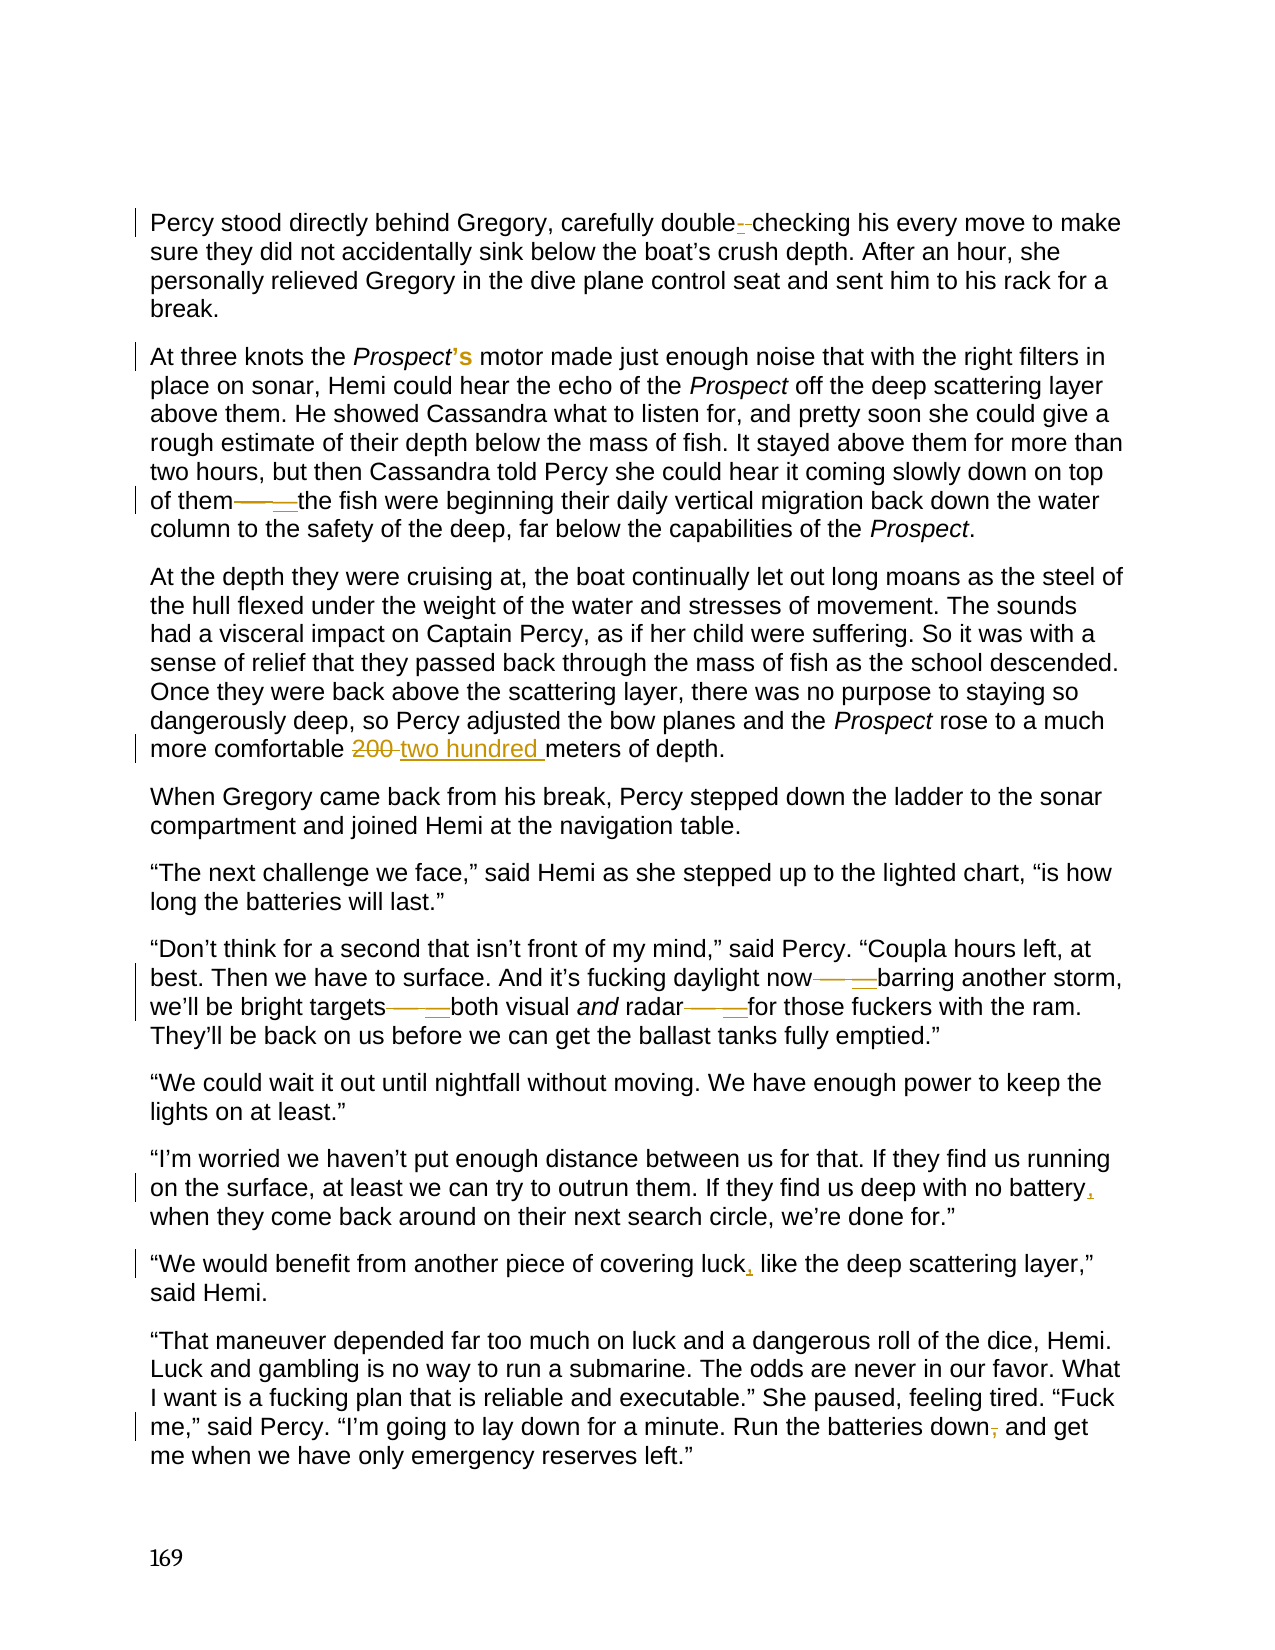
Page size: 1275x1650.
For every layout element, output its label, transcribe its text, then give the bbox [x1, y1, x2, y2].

text When Gregory came back from his break, Percy stepped down the ladder to the sonar compartment and joined Hemi at the navigation table. [150, 782, 1125, 839]
text Percy stood directly behind Gregory, carefully double-checking his every move to make sure they did not accidentally sink below the boat’s crush depth. After an hour, she personally relieved Gregory in the dive plane control seat and sent him to his rack for a break. [150, 208, 1125, 323]
text At the depth they were cruising at, the boat continually let out long moans as the steel of the hull flexed under the weight of the water and stresses of movement. The sounds had a visceral impact on Captain Percy, as if her child were suffering. So it was with a sense of relief that they passed back through the mass of fish as the school descended. Once they were back above the scattering layer, there was no purpose to staying so dangerously deep, so Percy adjusted the bow planes and the Prospect rose to a much more comfortable two hundred meters of depth. [150, 562, 1125, 763]
text “We could wait it out until nightfall without moving. We have enough power to keep the lights on at least.” [150, 1068, 1125, 1126]
text “We would benefit from another piece of covering luck, like the deep scattering layer,” said Hemi. [150, 1249, 1125, 1307]
text “The next challenge we face,” said Hemi as she stepped up to the lighted chart, “is how long the batteries will last.” [150, 858, 1125, 916]
text “Don’t think for a second that isn’t front of my mind,” said Percy. “Coupla hours left, at best. Then we have to surface. And it’s fucking daylight now—barring another storm, we’ll be bright targets—both visual and radar—for those fuckers with the ram. They’ll be back on us before we can get the ballast tanks fully emptied.” [150, 934, 1125, 1049]
text At three knots the Prospect’s motor made just enough noise that with the right filters in place on sonar, Hemi could hear the echo of the Prospect off the deep scattering layer above them. He showed Cassandra what to listen for, and pretty soon she could give a rough estimate of their depth below the mass of fish. It stayed above them for more than two hours, but then Cassandra told Percy she could hear it coming slowly down on top of them—the fish were beginning their daily vertical migration back down the water column to the safety of the deep, far below the capabilities of the Prospect. [150, 342, 1125, 543]
text “That maneuver depended far too much on luck and a dangerous roll of the dice, Hemi. Luck and gambling is no way to run a submarine. The odds are never in our favor. What I want is a fucking plan that is reliable and executable.” She paused, feeling tired. “Fuck me,” said Percy. “I’m going to lay down for a minute. Run the batteries down and get me when we have only emergency reserves left.” [150, 1326, 1125, 1469]
text “I’m worried we haven’t put enough distance between us for that. If they find us running on the surface, at least we can try to outrun them. If they find us deep with no battery, when they come back around on their next search circle, we’re done for.” [150, 1144, 1125, 1231]
